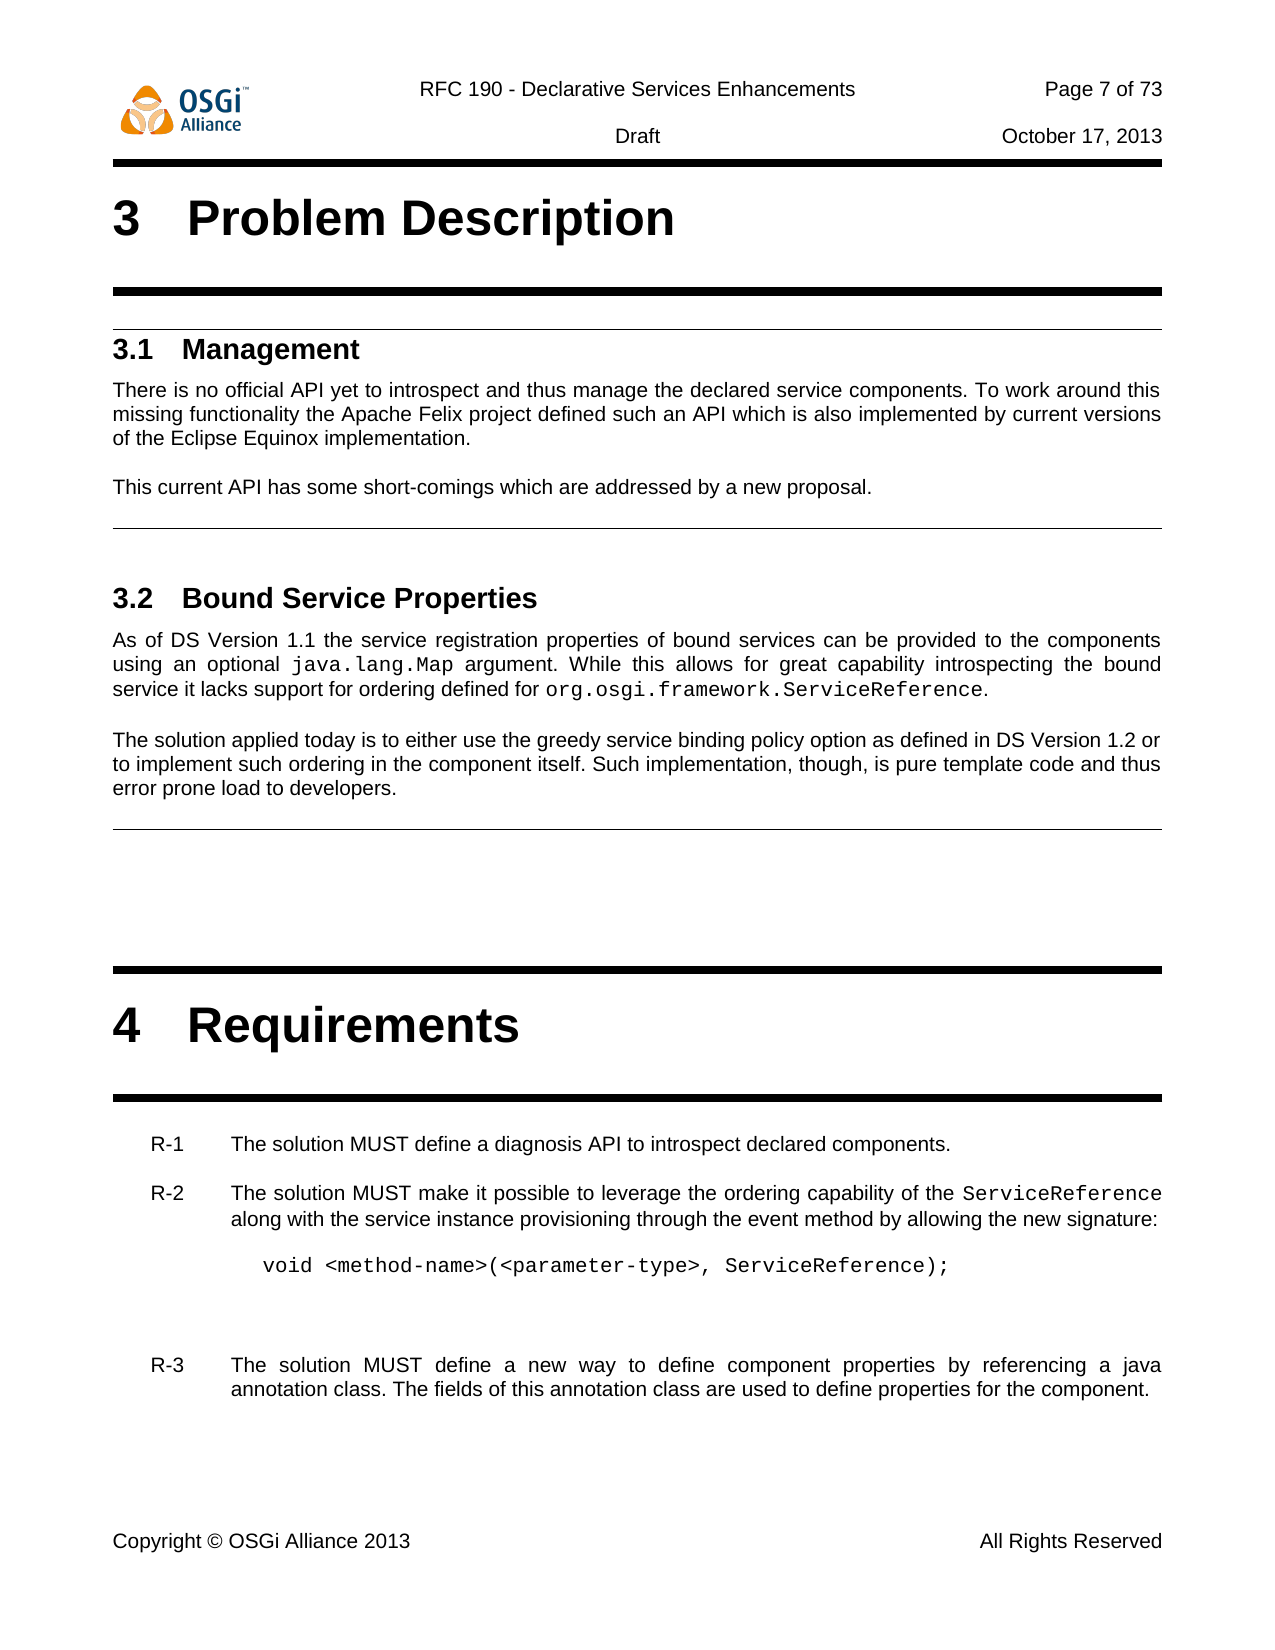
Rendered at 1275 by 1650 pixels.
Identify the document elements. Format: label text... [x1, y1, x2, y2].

text There is no official API yet to introspect and thus manage the declared service components. To work around this missing functionality the Apache Felix project defined such an API which is also implemented by current versions of the Eclipse Equinox implementation. [112, 378, 1162, 450]
picture [113, 78, 257, 142]
subtitle Bound Service Properties [112, 578, 1162, 615]
subtitle Management [112, 330, 1162, 366]
text The solution applied today is to either use the greedy service binding policy option as defined in DS Version 1.2 or to implement such ordering in the component itself. Such implementation, though, is pure template code and thus error prone load to developers. [112, 728, 1162, 800]
list void <method-name>(<parameter-type>, ServiceReference); [225, 1255, 1162, 1279]
list The solution MUST make it possible to leverage the ordering capability of the ServiceReference along with the service instance provisioning through the event method by allowing the new signature: [150, 1181, 1162, 1230]
subtitle Requirements [112, 967, 1162, 1102]
list The solution MUST define a new way to define component properties by referencing a java annotation class. The fields of this annotation class are used to define properties for the component. [150, 1353, 1162, 1401]
text As of DS Version 1.1 the service registration properties of bound services can be provided to the components using an optional java.lang.Map argument. While this allows for great capability introspecting the bound service it lacks support for ordering defined for org.osgi.framework.ServiceReference. [112, 627, 1162, 703]
text This current API has some short-comings which are addressed by a new proposal. [112, 475, 1162, 499]
subtitle Problem Description [112, 160, 1162, 296]
list The solution MUST define a diagnosis API to introspect declared components. [150, 1132, 1162, 1156]
